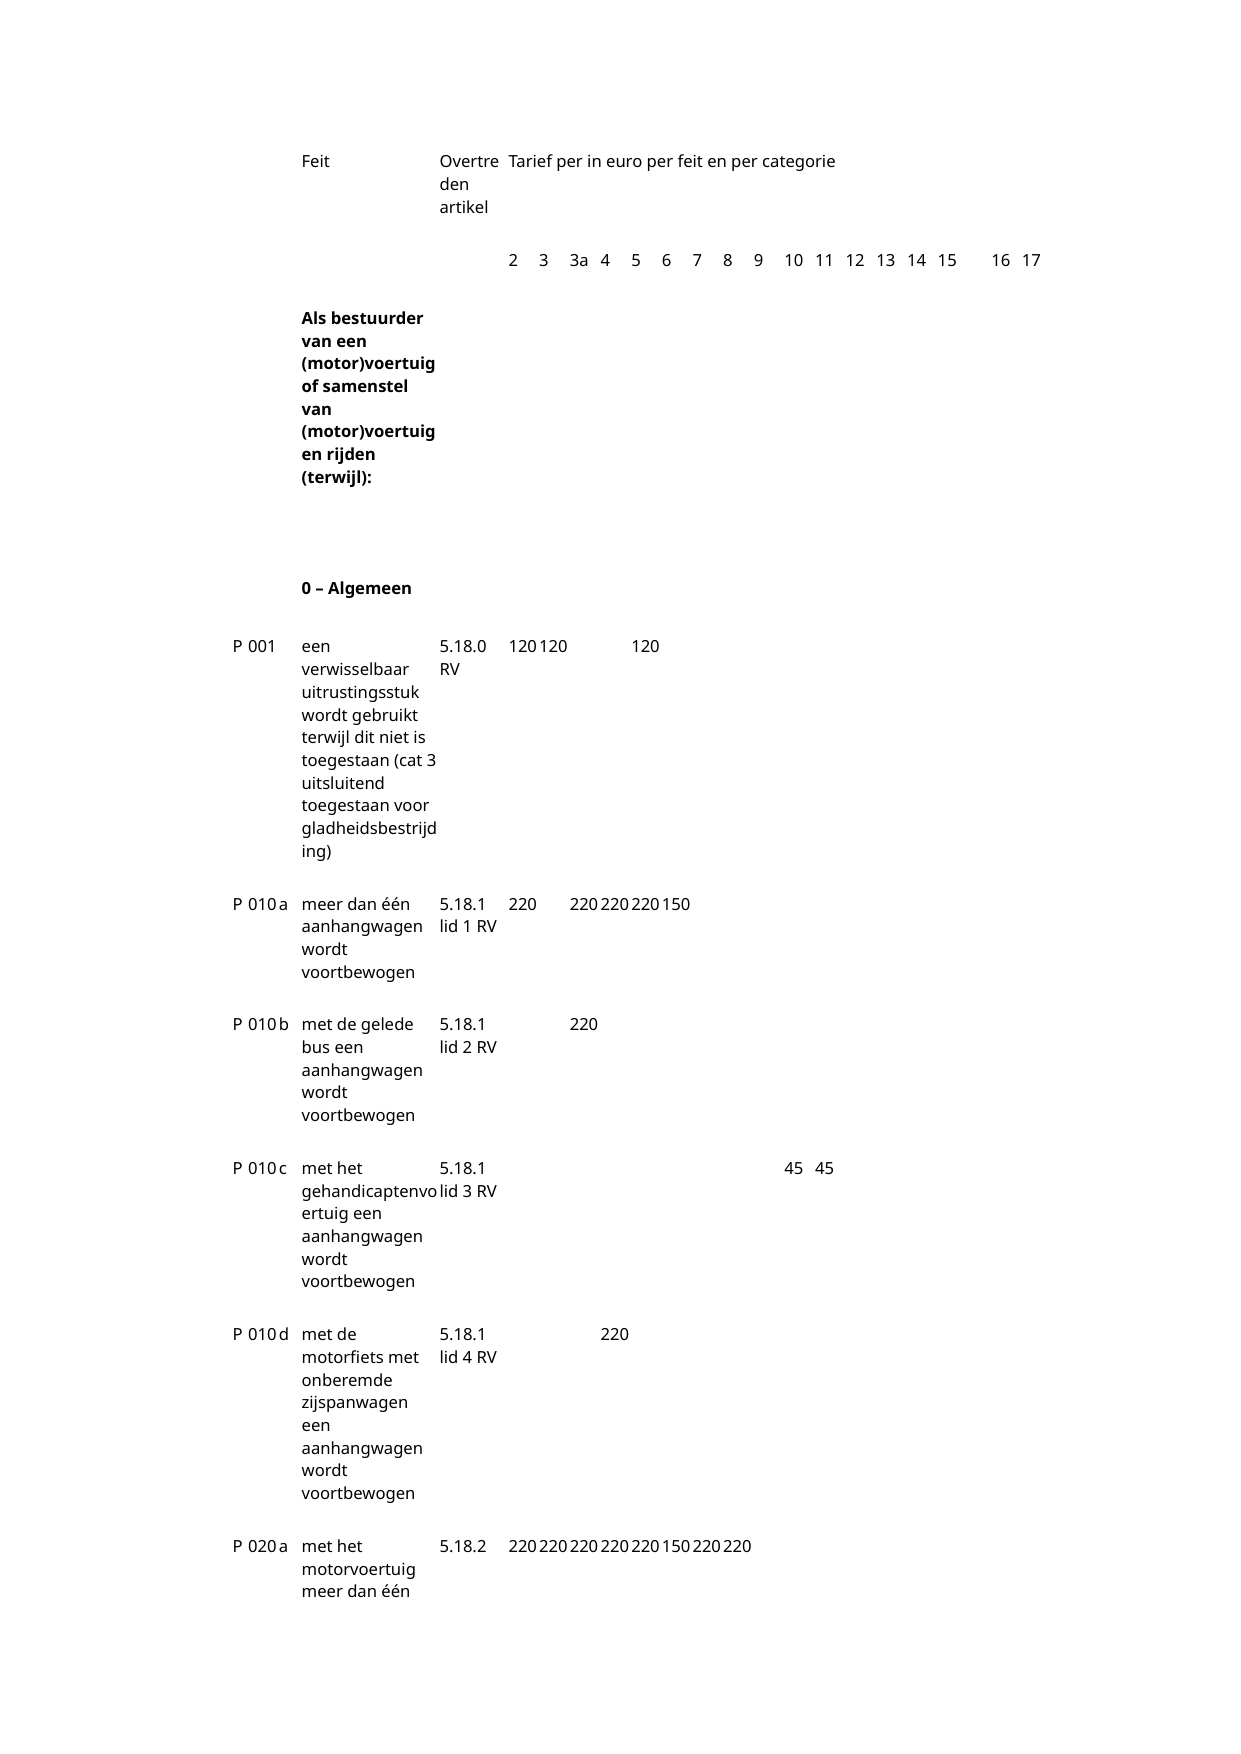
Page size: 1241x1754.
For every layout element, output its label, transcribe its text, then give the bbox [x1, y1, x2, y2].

table_cell [907, 1535, 937, 1603]
table_cell P [233, 1013, 248, 1157]
table_cell [248, 518, 278, 577]
table_cell [723, 635, 753, 892]
table_cell met het motorvoertuig meer dan één [301, 1535, 439, 1603]
table_cell a [279, 892, 301, 1013]
table_cell 150 [662, 1535, 692, 1603]
table_cell 17 [1022, 248, 1053, 307]
table_cell 6 [662, 248, 692, 307]
table_cell [600, 518, 631, 577]
table_cell [876, 1013, 907, 1157]
table_cell [876, 1323, 907, 1534]
table_cell [539, 1157, 569, 1323]
table_cell [662, 577, 692, 635]
table_cell [876, 577, 907, 635]
table_cell [938, 1157, 991, 1323]
table_cell 9 [754, 248, 784, 307]
table_cell [723, 1157, 753, 1323]
table_cell P [233, 1535, 248, 1603]
table_cell [723, 1323, 753, 1534]
table_cell [938, 892, 991, 1013]
table_cell [1022, 1013, 1053, 1157]
table_cell 45 [784, 1157, 815, 1323]
table_cell [784, 892, 815, 1013]
table_cell [815, 307, 845, 518]
table_cell 120 [631, 635, 662, 892]
table_cell [991, 1323, 1022, 1534]
table_cell 0 – Algemeen [301, 577, 439, 635]
table_cell 5 [631, 248, 662, 307]
table_cell [248, 577, 278, 635]
table_cell [600, 1013, 631, 1157]
table_cell [570, 307, 600, 518]
table_cell [692, 1013, 723, 1157]
table_cell 220 [508, 892, 539, 1013]
table_cell met het gehandicaptenvoertuig een aanhangwagen wordt voortbewogen [301, 1157, 439, 1323]
table_cell [938, 635, 991, 892]
table_cell 13 [876, 248, 907, 307]
table_cell [600, 1157, 631, 1323]
table_cell 220 [631, 892, 662, 1013]
table_cell [754, 1157, 784, 1323]
table_cell P [233, 1323, 248, 1534]
table_cell [1022, 1157, 1053, 1323]
table_cell [907, 307, 937, 518]
table_cell [876, 307, 907, 518]
table_cell 5.18.1 lid 3 RV [439, 1157, 508, 1323]
table_cell [991, 1157, 1022, 1323]
table_cell [233, 307, 248, 518]
table_cell [815, 1013, 845, 1157]
table_cell [279, 577, 301, 635]
table_cell [662, 1013, 692, 1157]
table_cell [938, 1323, 991, 1534]
table_cell [845, 518, 876, 577]
table_cell [938, 577, 991, 635]
table_cell [784, 635, 815, 892]
table_cell [662, 307, 692, 518]
table_header Overtreden artikel [439, 150, 508, 248]
table_cell 220 [570, 1535, 600, 1603]
table_cell Als bestuurder van een (motor)voertuig of samenstel van (motor)voertuigen rijden (terwijl): [301, 307, 439, 518]
table_cell [815, 518, 845, 577]
table_cell [248, 307, 278, 518]
table_cell [991, 577, 1022, 635]
table_cell 220 [600, 1323, 631, 1534]
table_cell b [279, 1013, 301, 1157]
table_cell P [233, 1157, 248, 1323]
table_cell a [279, 1535, 301, 1603]
table_cell een verwisselbaar uitrustingsstuk wordt gebruikt terwijl dit niet is toegestaan (cat 3 uitsluitend toegestaan voor gladheidsbestrijding) [301, 635, 439, 892]
table_cell [938, 307, 991, 518]
table_cell [876, 892, 907, 1013]
table_cell [991, 1535, 1022, 1603]
table_cell [692, 1157, 723, 1323]
table_cell [907, 577, 937, 635]
table_cell [754, 518, 784, 577]
table_cell [754, 892, 784, 1013]
table_cell 010 [248, 1013, 278, 1157]
table_cell [723, 577, 753, 635]
table_cell [815, 1323, 845, 1534]
table_cell 5.18.2 [439, 1535, 508, 1603]
table_cell [508, 518, 539, 577]
table_cell 12 [845, 248, 876, 307]
table_cell [570, 1323, 600, 1534]
table_cell [754, 1013, 784, 1157]
table_cell [539, 518, 569, 577]
table_cell [907, 518, 937, 577]
table_cell [723, 1013, 753, 1157]
table_cell [279, 518, 301, 577]
table_cell [845, 635, 876, 892]
table_cell [991, 635, 1022, 892]
table_cell [876, 1157, 907, 1323]
table_cell [662, 1157, 692, 1323]
table_cell [539, 1323, 569, 1534]
table_cell [907, 1157, 937, 1323]
table_cell [508, 1157, 539, 1323]
table_cell [991, 518, 1022, 577]
table_cell [692, 307, 723, 518]
table_cell 14 [907, 248, 937, 307]
table_cell [508, 307, 539, 518]
table_cell [570, 1157, 600, 1323]
table_cell [600, 307, 631, 518]
table_cell [1022, 1535, 1053, 1603]
table_cell 150 [662, 892, 692, 1013]
table_cell [1022, 518, 1053, 577]
table_cell 10 [784, 248, 815, 307]
table_cell [815, 577, 845, 635]
table_cell [907, 1323, 937, 1534]
table_cell [233, 518, 248, 577]
table_cell [723, 307, 753, 518]
table_cell 5.18.1 lid 4 RV [439, 1323, 508, 1534]
table_cell [1022, 577, 1053, 635]
table_cell [600, 577, 631, 635]
table_cell [845, 1157, 876, 1323]
table_cell [301, 248, 439, 307]
table_cell 3 [539, 248, 569, 307]
table_cell [991, 1013, 1022, 1157]
table_cell [938, 1013, 991, 1157]
table_cell [600, 635, 631, 892]
table_cell [784, 307, 815, 518]
table_cell 120 [539, 635, 569, 892]
table_cell 5.18.0 RV [439, 635, 508, 892]
table_cell 45 [815, 1157, 845, 1323]
table_cell [631, 577, 662, 635]
table_cell [1022, 307, 1053, 518]
table_cell [279, 307, 301, 518]
table_cell [938, 1535, 991, 1603]
table_cell [279, 248, 301, 307]
table_cell [754, 307, 784, 518]
table_cell 220 [723, 1535, 753, 1603]
table_cell [784, 1323, 815, 1534]
table_cell [907, 892, 937, 1013]
table_cell [570, 518, 600, 577]
table_cell [723, 892, 753, 1013]
table_cell 2 [508, 248, 539, 307]
table_cell [845, 1535, 876, 1603]
table_cell [907, 1013, 937, 1157]
table_cell [248, 248, 278, 307]
table_cell [439, 518, 508, 577]
table_cell [692, 518, 723, 577]
table_cell [279, 635, 301, 892]
table_cell [570, 635, 600, 892]
table_cell [784, 577, 815, 635]
table_cell [662, 518, 692, 577]
table_cell 120 [508, 635, 539, 892]
table_header Tarief per in euro per feit en per categorie [508, 150, 1053, 248]
table_cell [539, 1013, 569, 1157]
table_cell [845, 307, 876, 518]
table_cell [907, 635, 937, 892]
table_header Feit [301, 150, 439, 248]
table_cell [754, 1323, 784, 1534]
table_cell 220 [692, 1535, 723, 1603]
table_cell met de gelede bus een aanhangwagen wordt voortbewogen [301, 1013, 439, 1157]
table_cell 220 [600, 1535, 631, 1603]
table_cell P [233, 892, 248, 1013]
table_cell [815, 1535, 845, 1603]
table_cell [815, 635, 845, 892]
table_cell [876, 635, 907, 892]
table_cell 3a [570, 248, 600, 307]
table_cell [233, 248, 248, 307]
table_cell [1022, 635, 1053, 892]
table_cell 220 [570, 892, 600, 1013]
table_cell [508, 1323, 539, 1534]
table_cell [439, 307, 508, 518]
table_cell [754, 635, 784, 892]
table_cell 010 [248, 1157, 278, 1323]
table_cell [662, 1323, 692, 1534]
table_cell 010 [248, 892, 278, 1013]
table_cell [1022, 892, 1053, 1013]
table_cell 220 [570, 1013, 600, 1157]
table_cell [692, 1323, 723, 1534]
table_cell 220 [600, 892, 631, 1013]
table_cell [439, 577, 508, 635]
table_cell [784, 1013, 815, 1157]
table_cell [784, 518, 815, 577]
table_cell [991, 307, 1022, 518]
table_cell 16 [991, 248, 1022, 307]
table_cell 220 [539, 1535, 569, 1603]
table_header [233, 150, 248, 248]
table_cell [539, 892, 569, 1013]
table_cell [631, 1013, 662, 1157]
table_cell [508, 577, 539, 635]
table_header [279, 150, 301, 248]
table_cell [938, 518, 991, 577]
table_cell [692, 577, 723, 635]
table_cell [539, 307, 569, 518]
table_cell [508, 1013, 539, 1157]
table_cell 5.18.1 lid 1 RV [439, 892, 508, 1013]
table_cell 220 [508, 1535, 539, 1603]
table_cell [1022, 1323, 1053, 1534]
table_cell 8 [723, 248, 753, 307]
table_cell [845, 1013, 876, 1157]
table_cell [233, 577, 248, 635]
table_cell [845, 577, 876, 635]
table_cell [692, 635, 723, 892]
table_cell meer dan één aanhangwagen wordt voortbewogen [301, 892, 439, 1013]
table_cell P [233, 635, 248, 892]
table_cell 4 [600, 248, 631, 307]
table_cell [301, 518, 439, 577]
table_cell 001 [248, 635, 278, 892]
table_cell 020 [248, 1535, 278, 1603]
table_cell [723, 518, 753, 577]
table_cell c [279, 1157, 301, 1323]
table_cell 11 [815, 248, 845, 307]
table_cell d [279, 1323, 301, 1534]
table_cell [784, 1535, 815, 1603]
table_cell 220 [631, 1535, 662, 1603]
table_cell [662, 635, 692, 892]
table_cell 010 [248, 1323, 278, 1534]
table_cell [845, 892, 876, 1013]
table_cell [539, 577, 569, 635]
table_cell [631, 1157, 662, 1323]
table_cell [754, 577, 784, 635]
table_cell [570, 577, 600, 635]
table_cell [876, 518, 907, 577]
table_cell met de motorfiets met onberemde zijspanwagen een aanhangwagen wordt voortbewogen [301, 1323, 439, 1534]
table_cell 15 [938, 248, 991, 307]
table_cell [631, 518, 662, 577]
table_cell [991, 892, 1022, 1013]
table_cell [876, 1535, 907, 1603]
table_cell 5.18.1 lid 2 RV [439, 1013, 508, 1157]
table_cell 7 [692, 248, 723, 307]
table_header [248, 150, 278, 248]
table_cell [815, 892, 845, 1013]
table_cell [631, 307, 662, 518]
table_cell [439, 248, 508, 307]
table_cell [754, 1535, 784, 1603]
table_cell [631, 1323, 662, 1534]
table_cell [845, 1323, 876, 1534]
table_cell [692, 892, 723, 1013]
